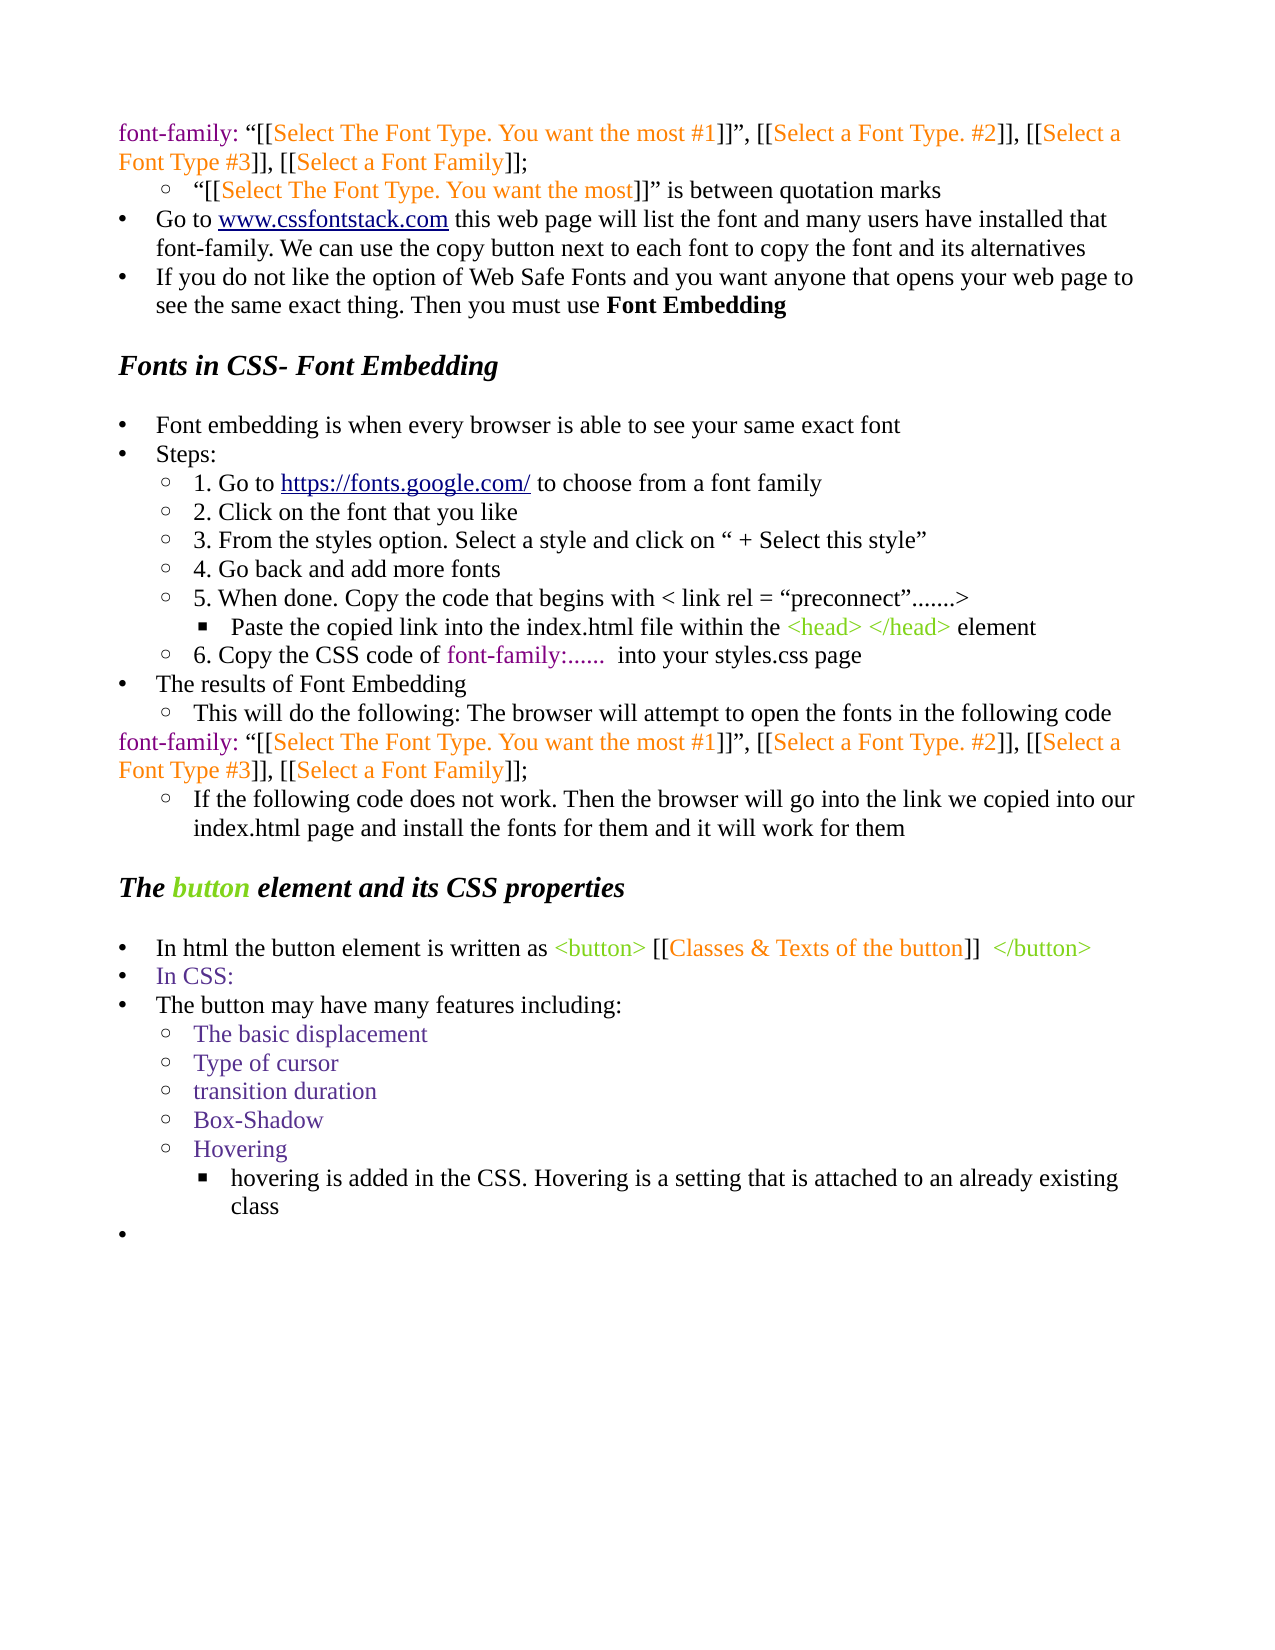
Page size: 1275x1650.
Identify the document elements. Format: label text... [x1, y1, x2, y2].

list Box-Shadow [156, 1105, 1157, 1134]
list 6. Copy the CSS code of font-family:...... into your styles.css page [156, 640, 1157, 669]
list Steps: [118, 439, 1157, 468]
list 2. Click on the font that you like [156, 497, 1157, 525]
list 5. When done. Copy the code that begins with < link rel = “preconnect”.......> [156, 583, 1157, 612]
text Fonts in CSS- Font Embedding [118, 348, 1157, 382]
list In html the button element is written as <button> [[Classes & Texts of the button]] </button> [118, 933, 1157, 961]
list Hovering [156, 1134, 1157, 1163]
list The results of Font Embedding [118, 669, 1157, 698]
list 1. Go to https://fonts.google.com/ to choose from a font family [156, 468, 1157, 497]
list hovering is added in the CSS. Hovering is a setting that is attached to an already existing class [193, 1163, 1157, 1220]
text The button element and its CSS properties [118, 870, 1157, 904]
text font-family: “[[Select The Font Type. You want the most #1]]”, [[Select a Font Type. #2]], [[Select a Font Type #3]], [[Select a Font Family]]; [118, 727, 1157, 784]
list Font embedding is when every browser is able to see your same exact font [118, 410, 1157, 439]
list The basic displacement [156, 1019, 1157, 1048]
list If you do not like the option of Web Safe Fonts and you want anyone that opens your web page to see the same exact thing. Then you must use Font Embedding [118, 262, 1157, 319]
list In CSS: [118, 961, 1157, 990]
text font-family: “[[Select The Font Type. You want the most #1]]”, [[Select a Font Type. #2]], [[Select a Font Type #3]], [[Select a Font Family]]; [118, 118, 1157, 176]
list 4. Go back and add more fonts [156, 554, 1157, 583]
list transition duration [156, 1076, 1157, 1105]
list The button may have many features including: [118, 990, 1157, 1019]
list Paste the copied link into the index.html file within the <head> </head> element [193, 612, 1157, 640]
list 3. From the styles option. Select a style and click on “ + Select this style” [156, 525, 1157, 554]
list Go to www.cssfontstack.com this web page will list the font and many users have installed that font-family. We can use the copy button next to each font to copy the font and its alternatives [118, 204, 1157, 262]
list If the following code does not work. Then the browser will go into the link we copied into our index.html page and install the fonts for them and it will work for them [156, 784, 1157, 842]
list This will do the following: The browser will attempt to open the fonts in the following code [156, 698, 1157, 727]
list “[[Select The Font Type. You want the most]]” is between quotation marks [156, 176, 1157, 204]
list Type of cursor [156, 1048, 1157, 1076]
